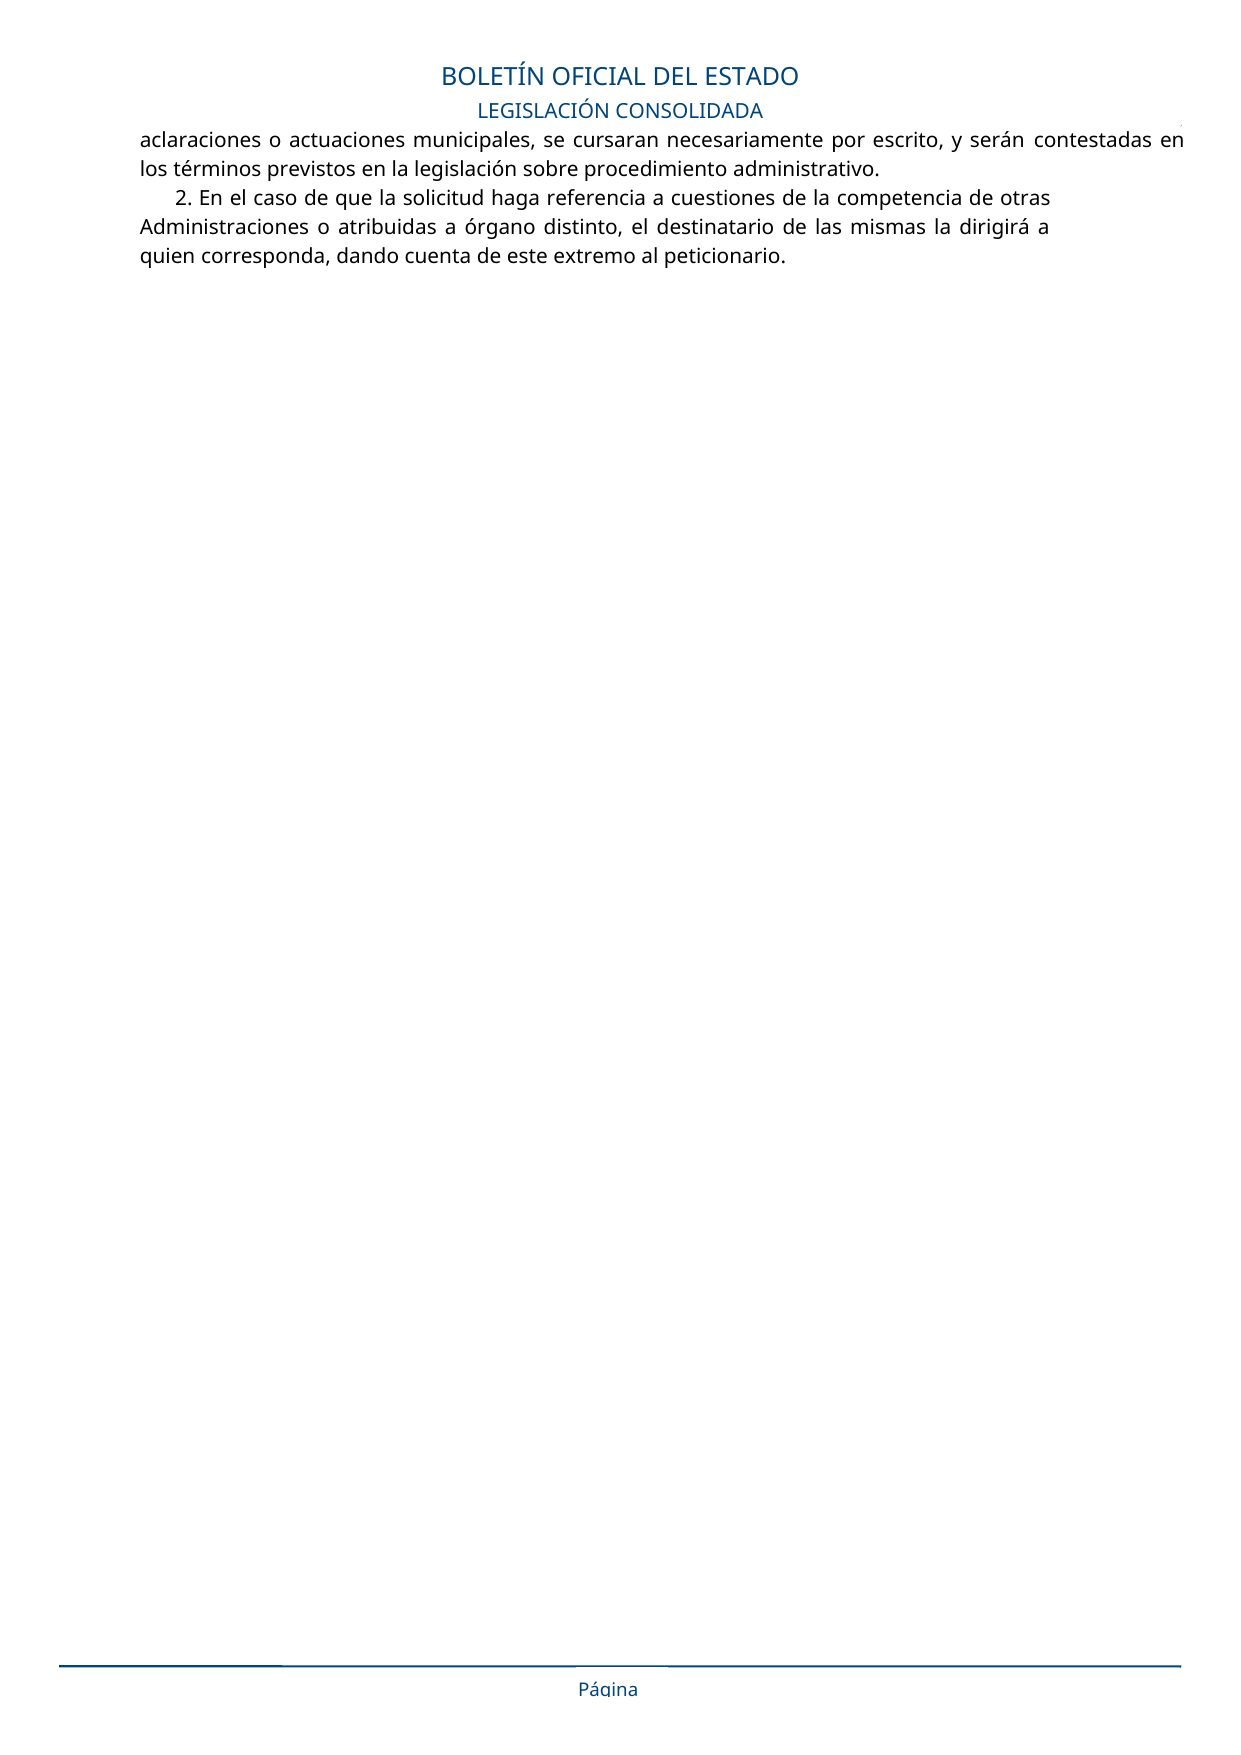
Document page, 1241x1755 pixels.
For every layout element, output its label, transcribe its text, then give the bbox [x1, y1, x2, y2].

list aclaraciones o actuaciones municipales, se cursaran necesariamente por escrito, y serán contestadas en los términos previstos en la legislación sobre procedimiento administrativo. [139, 125, 1184, 182]
list En el caso de que la solicitud haga referencia a cuestiones de la competencia de otras Administraciones o atribuidas a órgano distinto, el destinatario de las mismas la dirigirá a quien corresponda, dando cuenta de este extremo al peticionario. [139, 183, 1052, 269]
